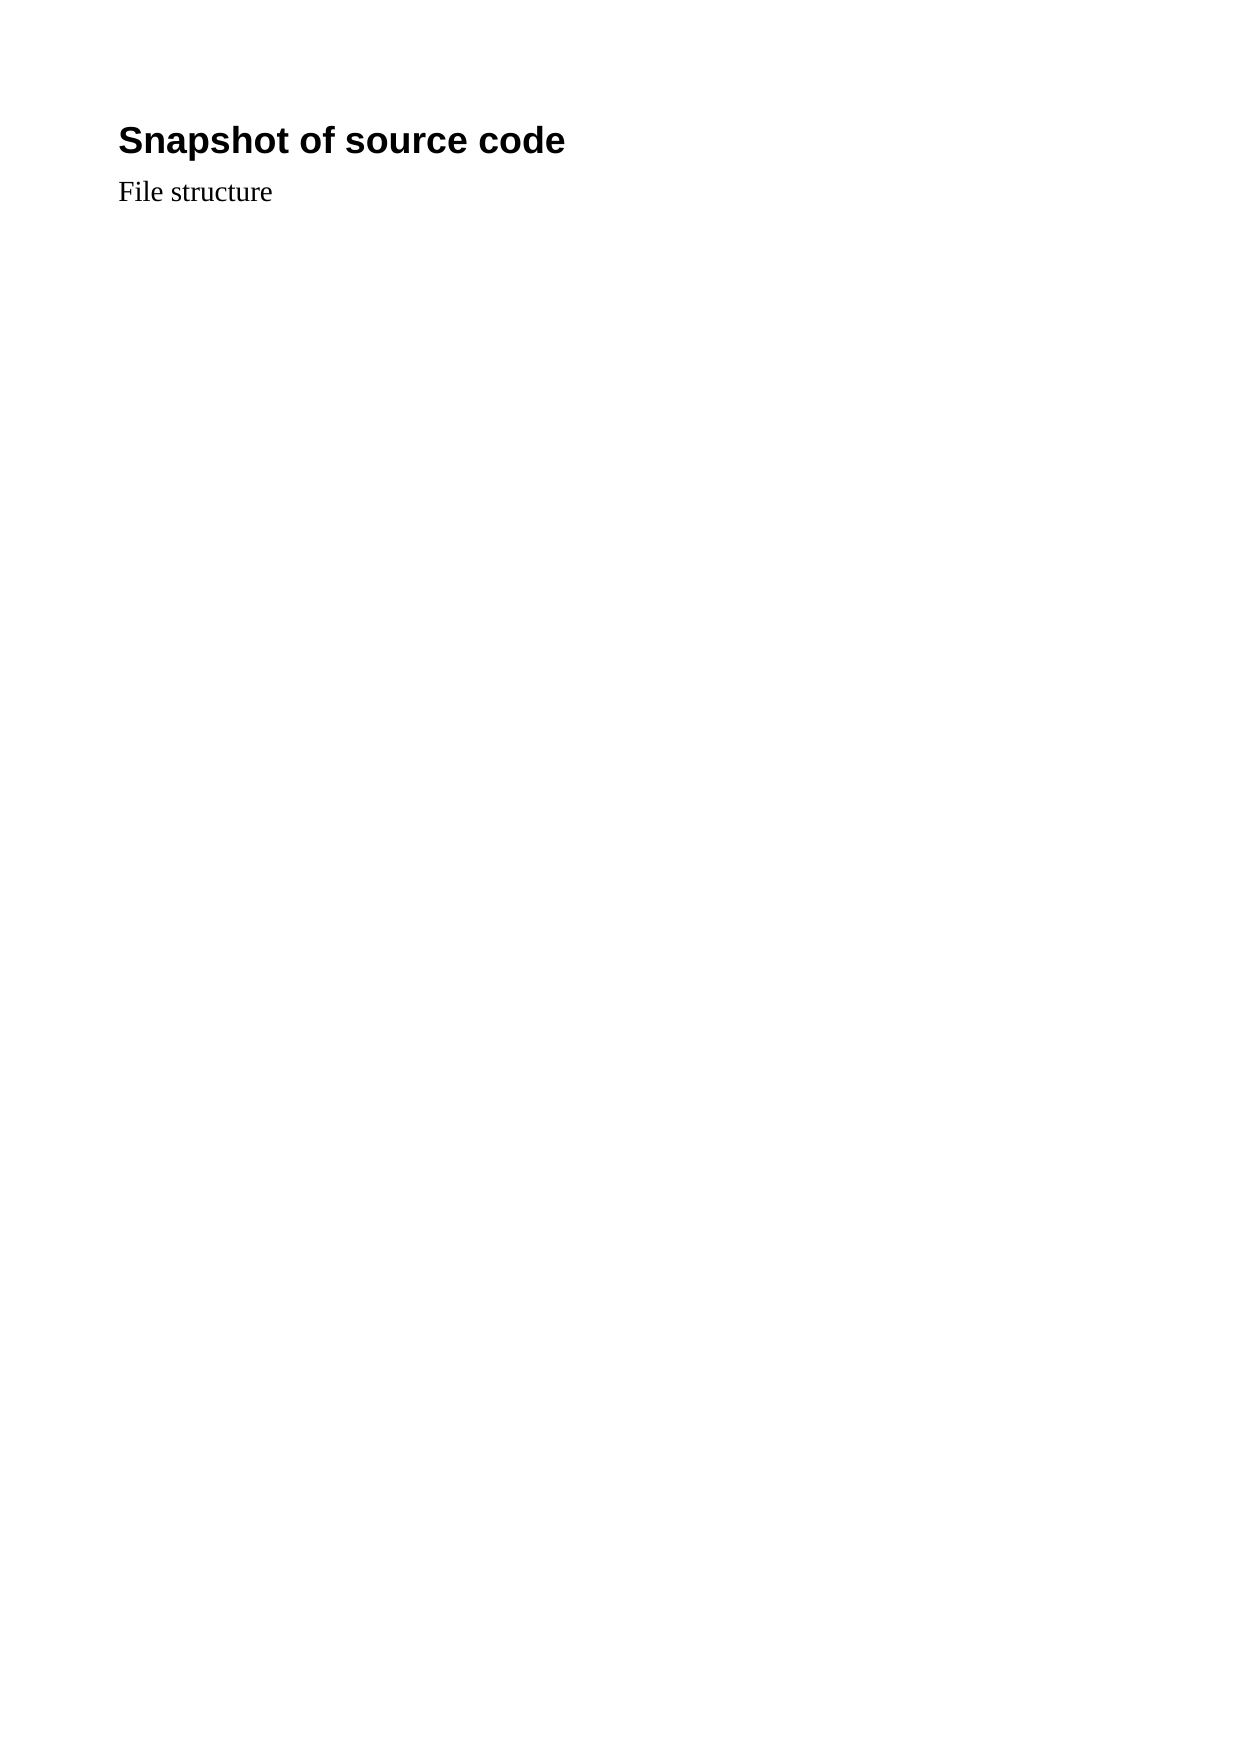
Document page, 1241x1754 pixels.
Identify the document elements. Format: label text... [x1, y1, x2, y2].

text File structure [118, 174, 1122, 207]
subtitle Snapshot of source code [118, 118, 1122, 161]
